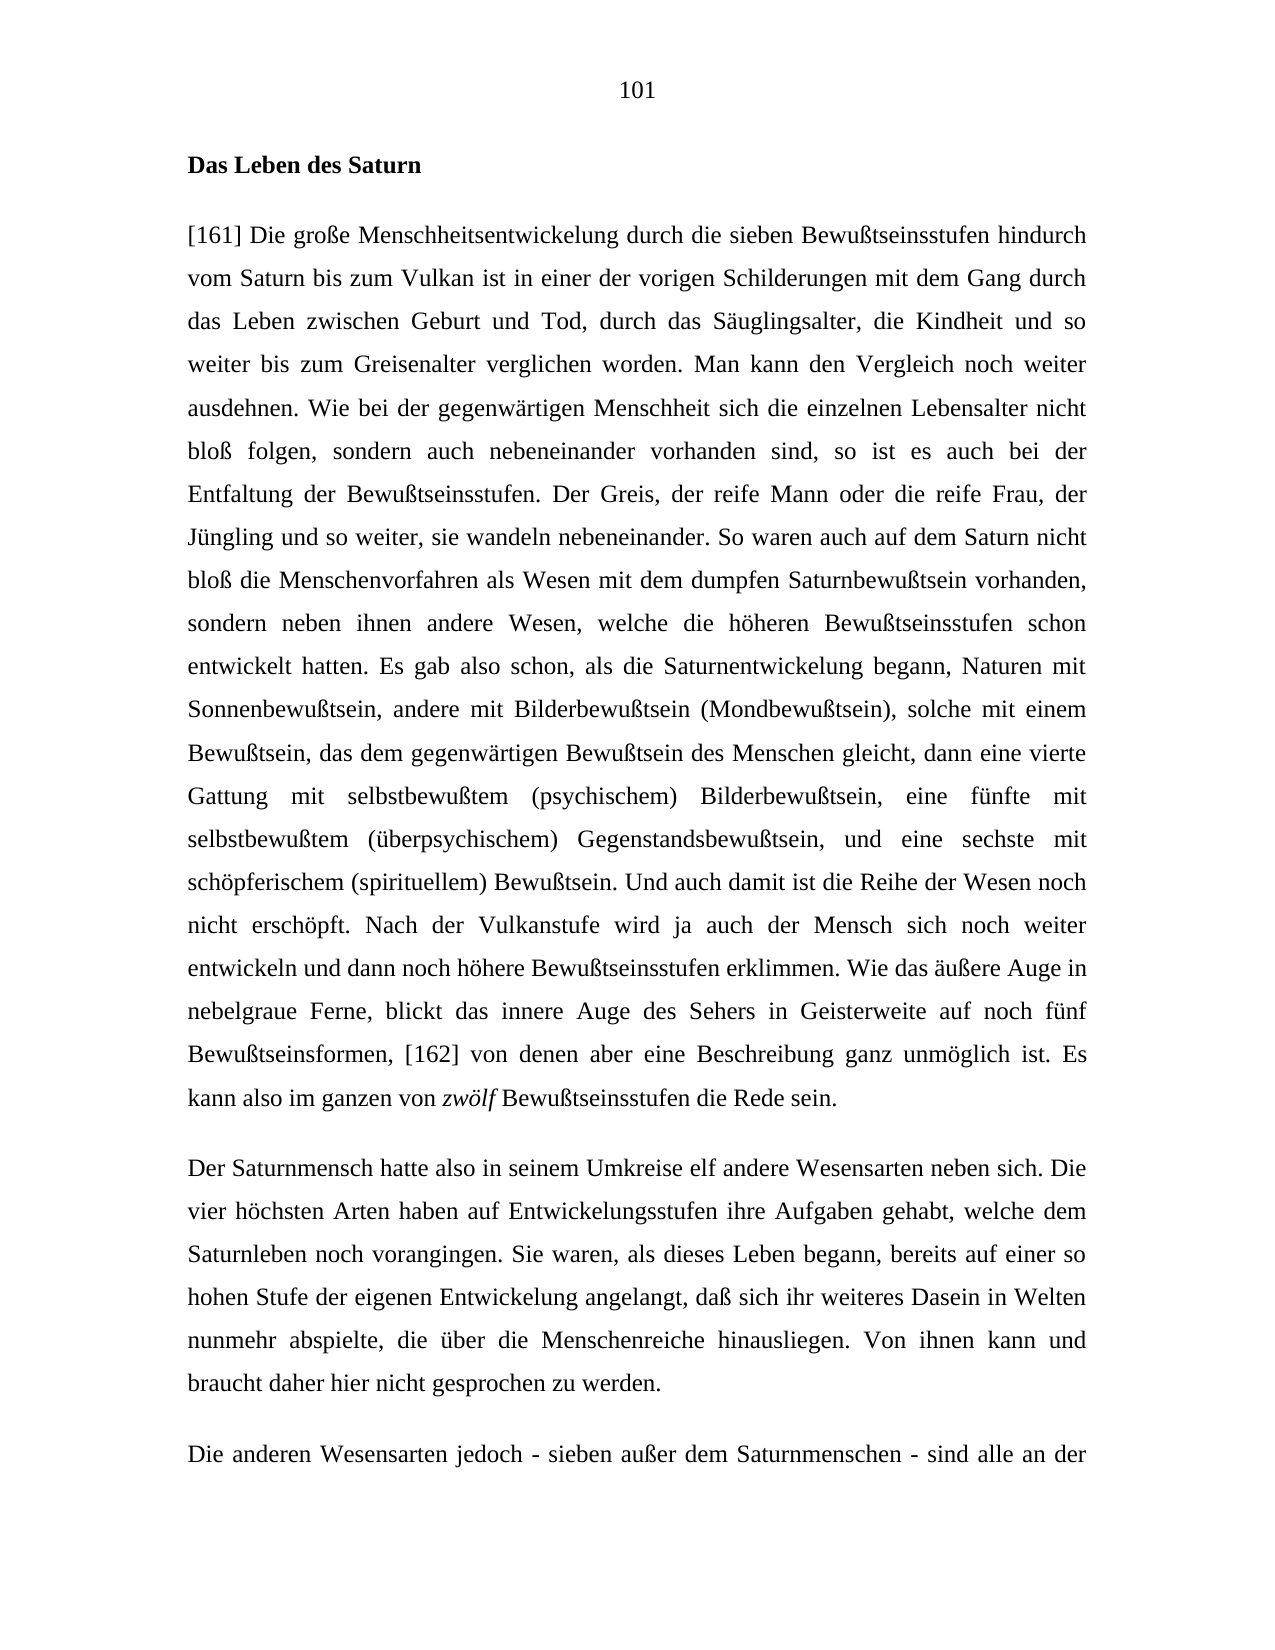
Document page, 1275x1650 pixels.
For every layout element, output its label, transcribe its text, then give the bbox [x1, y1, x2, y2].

text Das Leben des Saturn [187, 150, 1087, 179]
text Die anderen Wesensarten jedoch - sieben außer dem Saturnmenschen - sind alle an der [187, 1439, 1087, 1467]
text [161] Die große Menschheitsentwickelung durch die sieben Bewußtseinsstufen hindurch vom Saturn bis zum Vulkan ist in einer der vorigen Schilderungen mit dem Gang durch das Leben zwischen Geburt und Tod, durch das Säuglingsalter, die Kindheit und so weiter bis zum Greisenalter verglichen worden. Man kann den Vergleich noch weiter ausdehnen. Wie bei der gegenwärtigen Menschheit sich die einzelnen Lebensalter nicht bloß folgen, sondern auch nebeneinander vorhanden sind, so ist es auch bei der Entfaltung der Bewußtseinsstufen. Der Greis, der reife Mann oder die reife Frau, der Jüngling und so weiter, sie wandeln nebeneinander. So waren auch auf dem Saturn nicht bloß die Menschenvorfahren als Wesen mit dem dumpfen Saturnbewußtsein vorhanden, sondern neben ihnen andere Wesen, welche die höheren Bewußtseinsstufen schon entwickelt hatten. Es gab also schon, als die Saturnentwickelung begann, Naturen mit Sonnenbewußtsein, andere mit Bilderbewußtsein (Mondbewußtsein), solche mit einem Bewußtsein, das dem gegenwärtigen Bewußtsein des Menschen gleicht, dann eine vierte Gattung mit selbstbewußtem (psychischem) Bilderbewußtsein, eine fünfte mit selbstbewußtem (überpsychischem) Gegenstandsbewußtsein, und eine sechste mit schöpferischem (spirituellem) Bewußtsein. Und auch damit ist die Reihe der Wesen noch nicht erschöpft. Nach der Vulkanstufe wird ja auch der Mensch sich noch weiter entwickeln und dann noch höhere Bewußtseinsstufen erklimmen. Wie das äußere Auge in nebelgraue Ferne, blickt das innere Auge des Sehers in Geisterweite auf noch fünf Bewußtseinsformen, [162] von denen aber eine Beschreibung ganz unmöglich ist. Es kann also im ganzen von zwölf Bewußtseinsstufen die Rede sein. [187, 220, 1087, 1111]
text Der Saturnmensch hatte also in seinem Umkreise elf andere Wesensarten neben sich. Die vier höchsten Arten haben auf Entwickelungsstufen ihre Aufgaben gehabt, welche dem Saturnleben noch vorangingen. Sie waren, als dieses Leben begann, bereits auf einer so hohen Stufe der eigenen Entwickelung angelangt, daß sich ihr weiteres Dasein in Welten nunmehr abspielte, die über die Menschenreiche hinausliegen. Von ihnen kann und braucht daher hier nicht gesprochen zu werden. [187, 1153, 1087, 1397]
